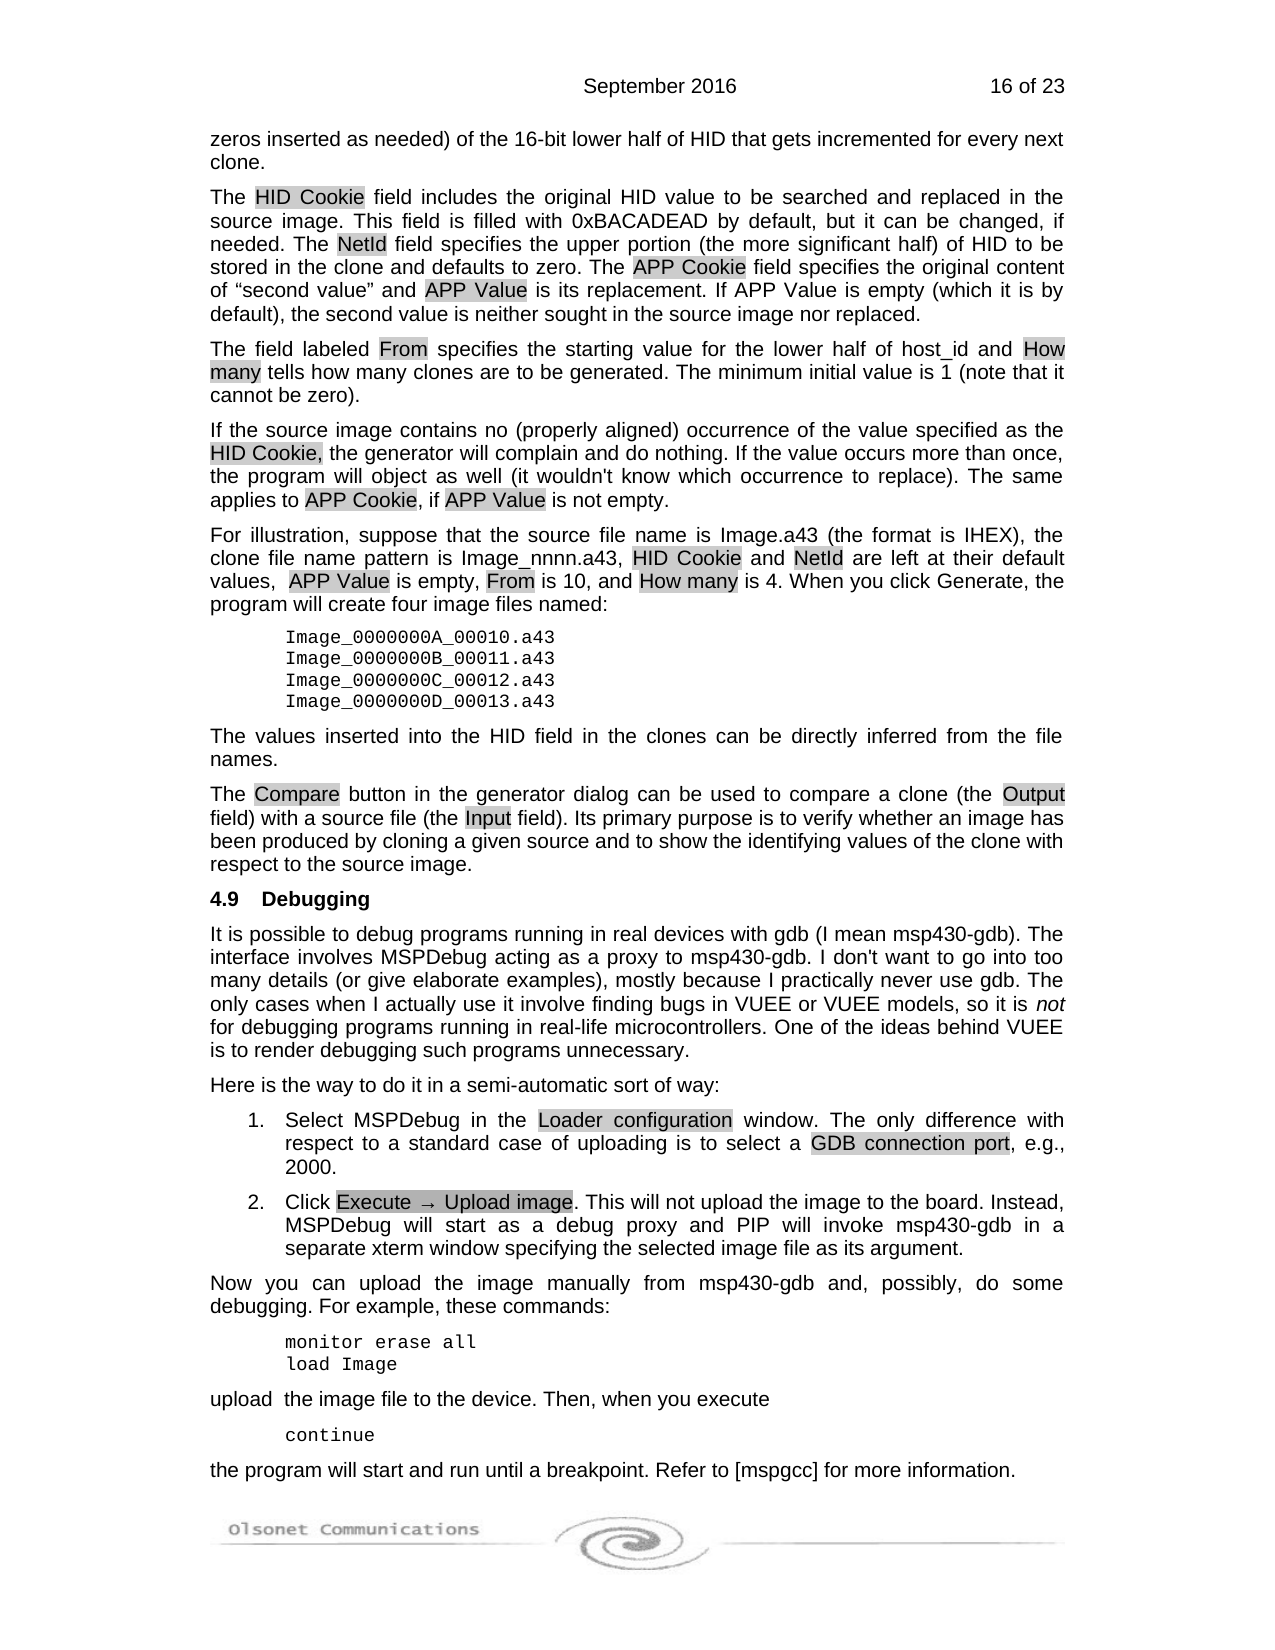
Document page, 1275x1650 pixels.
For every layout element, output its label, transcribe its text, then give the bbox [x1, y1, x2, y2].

text monitor erase all [210, 1330, 1065, 1354]
text continue [210, 1422, 1065, 1447]
text The Compare button in the generator dialog can be used to compare a clone (the Output field) with a source file (the Input field). Its primary purpose is to verify whether an image has been produced by cloning a given source and to show the identifying values of the clone with respect to the source image. [210, 783, 1065, 876]
text load Image [210, 1354, 1065, 1376]
text It is possible to debug programs running in real devices with gdb (I mean msp430-gdb). The interface involves MSPDebug acting as a proxy to msp430-gdb. I don't want to go into too many details (or give elaborate examples), mostly because I practically never use gdb. The only cases when I actually use it involve finding bugs in VUEE or VUEE models, so it is not for debugging programs running in real-life microcontrollers. One of the ideas behind VUEE is to render debugging such programs unnecessary. [210, 923, 1065, 1062]
text The values inserted into the HID field in the clones can be directly inferred from the file names. [210, 725, 1065, 771]
text upload the image file to the device. Then, when you execute [210, 1387, 1065, 1411]
text The HID Cookie field includes the original HID value to be searched and replaced in the source image. This field is filled with 0xBACADEAD by default, but it can be changed, if needed. The NetId field specifies the upper portion (the more significant half) of HID to be stored in the clone and defaults to zero. The APP Cookie field specifies the original content of “second value” and APP Value is its replacement. If APP Value is empty (which it is by default), the second value is neither sought in the source image nor replaced. [210, 186, 1065, 325]
picture [210, 1501, 1065, 1593]
text Now you can upload the image manually from msp430-gdb and, possibly, do some debugging. For example, these commands: [210, 1272, 1065, 1318]
text Image_0000000D_00013.a43 [285, 692, 1065, 713]
list Click Execute → Upload image. This will not upload the image to the board. Instead, MSPDebug will start as a debug proxy and PIP will invoke msp430-gdb in a separate xterm window specifying the selected image file as its argument. [247, 1190, 1065, 1260]
text If the source image contains no (properly aligned) occurrence of the value specified as the HID Cookie, the generator will complain and do nothing. If the value occurs more than once, the program will object as well (it wouldn't know which occurrence to replace). The same applies to APP Cookie, if APP Value is not empty. [210, 418, 1065, 511]
text For illustration, suppose that the source file name is Image.a43 (the format is IHEX), the clone file name pattern is Image_nnnn.a43, HID Cookie and NetId are left at their default values, APP Value is empty, From is 10, and How many is 4. When you click Generate, the program will create four image files named: [210, 523, 1065, 616]
text Image_0000000C_00012.a43 [285, 670, 1065, 692]
text Here is the way to do it in a semi-automatic sort of way: [210, 1074, 1065, 1097]
text Image_0000000B_00011.a43 [285, 649, 1065, 670]
text the program will start and run until a breakpoint. Refer to [mspgcc] for more information. [210, 1459, 1065, 1482]
text Image_0000000A_00010.a43 [210, 628, 1065, 649]
text The field labeled From specifies the starting value for the lower half of host_id and How many tells how many clones are to be generated. The minimum initial value is 1 (note that it cannot be zero). [210, 337, 1065, 407]
text zeros inserted as needed) of the 16-bit lower half of HID that gets incremented for every next clone. [210, 128, 1065, 174]
list Select MSPDebug in the Loader configuration window. The only difference with respect to a standard case of uploading is to select a GDB connection port, e.g., 2000. [247, 1109, 1065, 1178]
subtitle Debugging [210, 888, 1065, 911]
